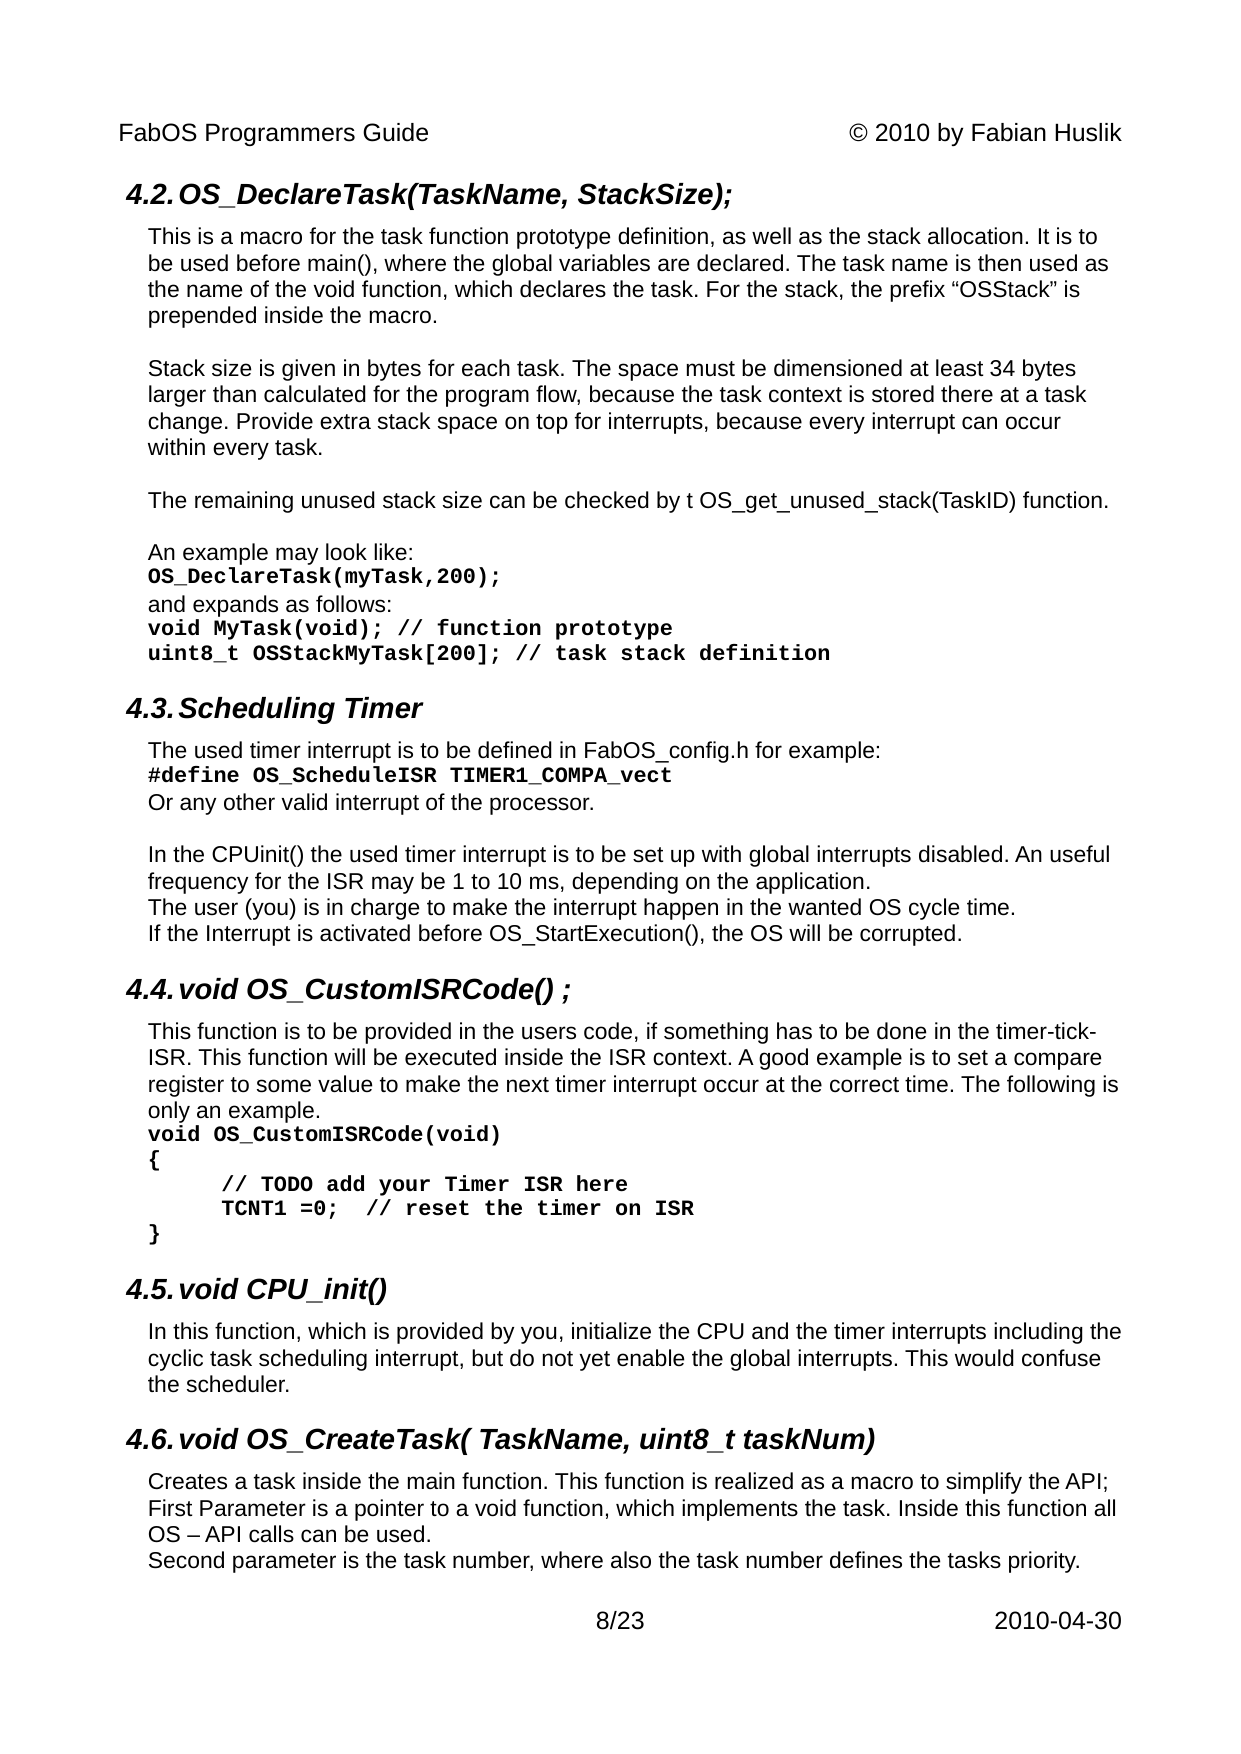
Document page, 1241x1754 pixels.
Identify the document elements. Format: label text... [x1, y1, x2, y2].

text } [148, 1222, 1122, 1247]
text In this function, which is provided by you, initialize the CPU and the timer interrupts including the cyclic task scheduling interrupt, but do not yet enable the global interrupts. This would confuse the scheduler. [148, 1318, 1122, 1397]
subtitle void OS_CustomISRCode() ; [118, 972, 1122, 1005]
text Second parameter is the task number, where also the task number defines the tasks priority. [148, 1547, 1122, 1574]
text If the Interrupt is activated before OS_StartExecution(), the OS will be corrupted. [148, 920, 1122, 947]
text This is a macro for the task function prototype definition, as well as the stack allocation. It is to be used before main(), where the global variables are declared. The task name is then used as the name of the void function, which declares the task. For the stack, the prefix “OSStack” is prepended inside the macro. [148, 223, 1122, 328]
text Stack size is given in bytes for each task. The space must be dimensioned at least 34 bytes larger than calculated for the program flow, because the task context is stored there at a task change. Provide extra stack space on top for interrupts, because every interrupt can occur within every task. [148, 328, 1122, 460]
text The used timer interrupt is to be defined in FabOS_config.h for example: [148, 737, 1122, 764]
subtitle OS_DeclareTask(TaskName, StackSize); [118, 177, 1122, 211]
text Or any other valid interrupt of the processor. [148, 789, 1122, 815]
text OS_DeclareTask(myTask,200); [148, 566, 1122, 591]
text First Parameter is a pointer to a void function, which implements the task. Inside this function all OS – API calls can be used. [148, 1495, 1122, 1547]
text void OS_CustomISRCode(void) [148, 1123, 1122, 1148]
subtitle Scheduling Timer [118, 691, 1122, 725]
text An example may look like: [148, 539, 1122, 566]
text TCNT1 =0; // reset the timer on ISR [148, 1198, 1122, 1222]
text This function is to be provided in the users code, if something has to be done in the timer-tick-ISR. This function will be executed inside the ISR context. A good example is to set a compare register to some value to make the next timer interrupt occur at the correct time. The following is only an example. [148, 1018, 1122, 1123]
text { [148, 1148, 1122, 1173]
text uint8_t OSStackMyTask[200]; // task stack definition [148, 642, 1122, 666]
text The user (you) is in charge to make the interrupt happen in the wanted OS cycle time. [148, 894, 1122, 920]
text The remaining unused stack size can be checked by t OS_get_unused_stack(TaskID) function. [148, 487, 1122, 513]
text Creates a task inside the main function. This function is realized as a macro to simplify the API; [148, 1468, 1122, 1495]
text void MyTask(void); // function prototype [148, 617, 1122, 642]
text #define OS_ScheduleISR TIMER1_COMPA_vect [148, 764, 1122, 789]
subtitle void OS_CreateTask( TaskName, uint8_t taskNum) [118, 1422, 1122, 1456]
text // TODO add your Timer ISR here [148, 1173, 1122, 1198]
subtitle void CPU_init() [118, 1272, 1122, 1306]
text In the CPUinit() the used timer interrupt is to be set up with global interrupts disabled. An useful frequency for the ISR may be 1 to 10 ms, depending on the application. [148, 841, 1122, 894]
text and expands as follows: [148, 591, 1122, 617]
